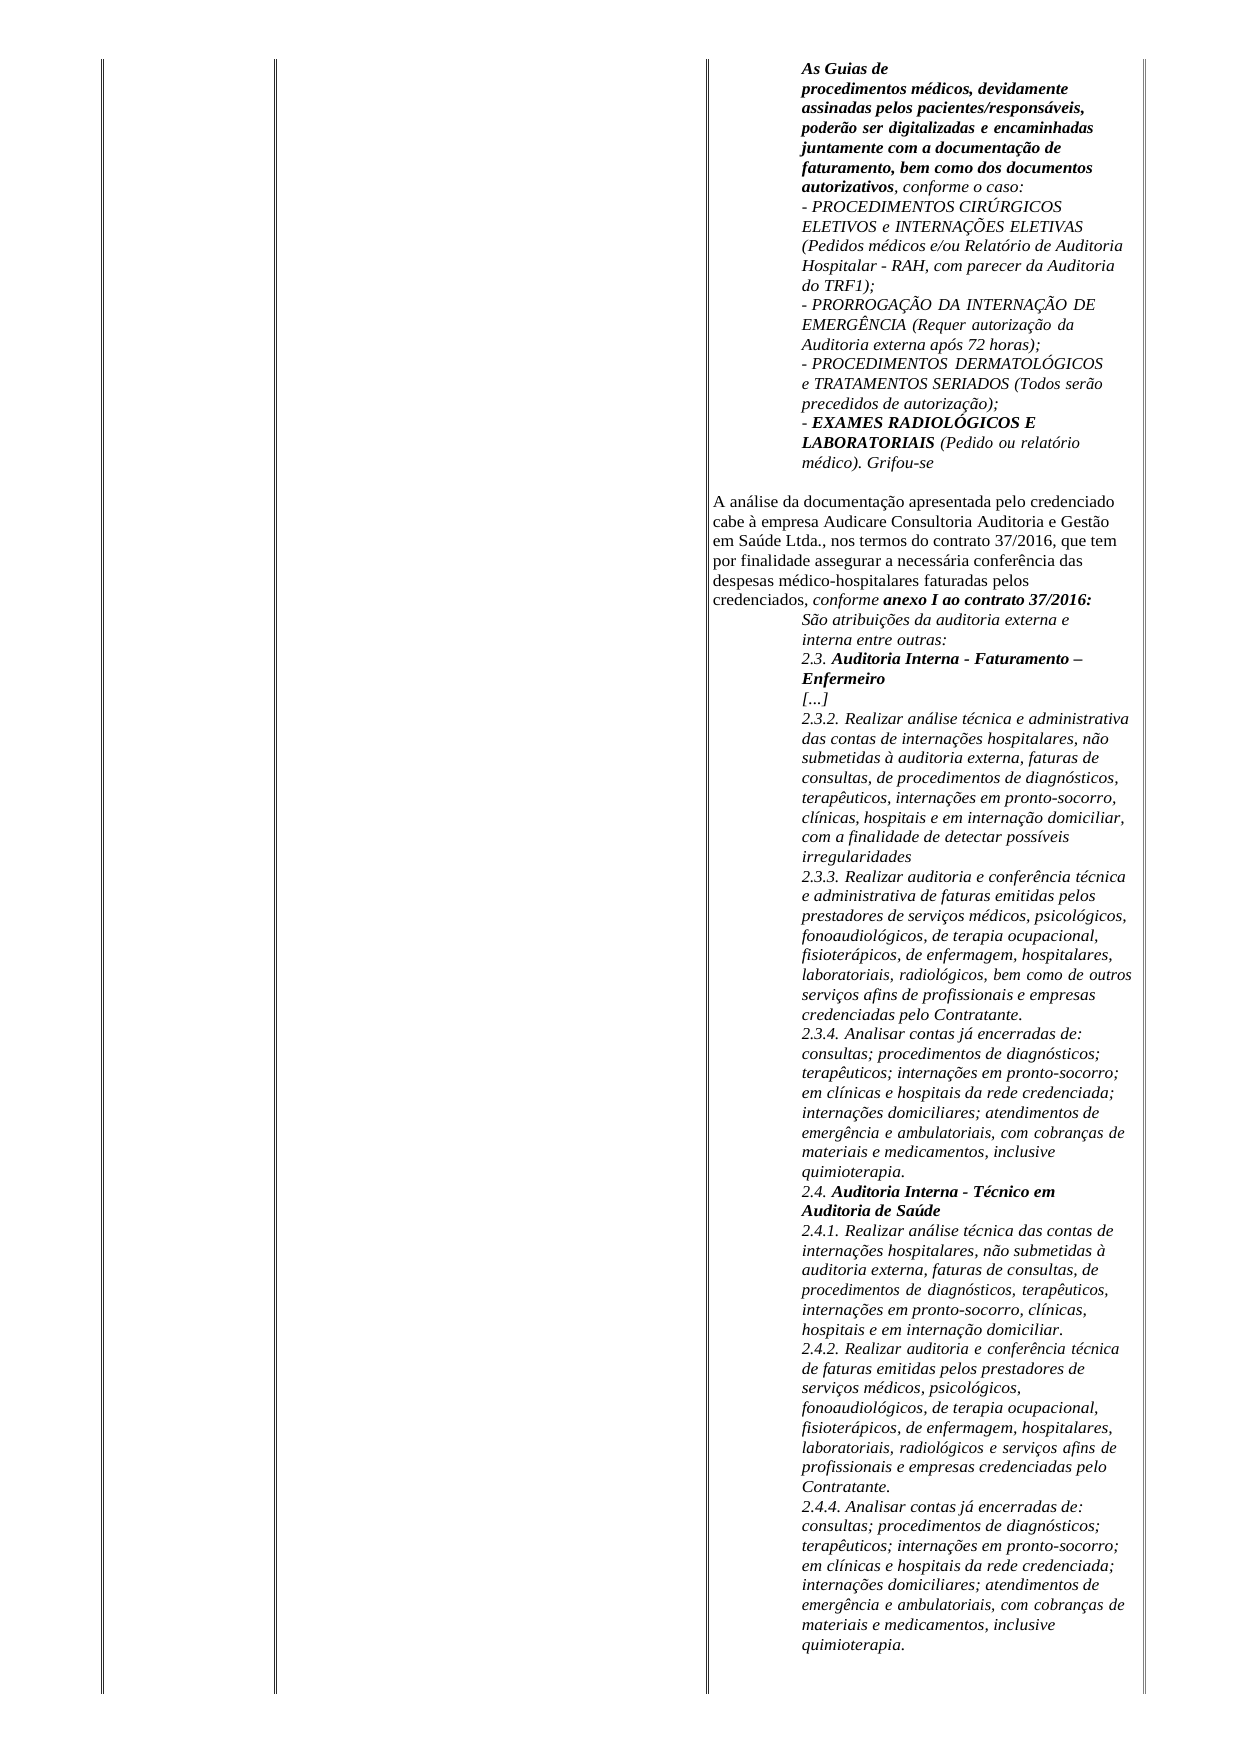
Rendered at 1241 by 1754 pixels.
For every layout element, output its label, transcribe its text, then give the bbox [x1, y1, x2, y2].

table_header As Guias de procedimentos médicos, devidamente assinadas pelos pacientes/responsáveis, poderão ser digitalizadas e encaminhadas juntamente com a documentação de faturamento, bem como dos documentos autorizativos, conforme o caso: PROCEDIMENTOS CIRÚRGICOS ELETIVOS e INTERNAÇÕES ELETIVAS (Pedidos médicos e/ou Relatório de Auditoria Hospitalar - RAH, com parecer da Auditoria do TRF1); PRORROGAÇÃO DA INTERNAÇÃO DE EMERGÊNCIA (Requer autorização da Auditoria externa após 72 horas); PROCEDIMENTOS DERMATOLÓGICOS e TRATAMENTOS SERIADOS (Todos serão precedidos de autorização); EXAMES RADIOLÓGICOS E LABORATORIAIS (Pedido ou relatório médico). Grifou-se A análise da documentação apresentada pelo credenciado cabe à empresa Audicare Consultoria Auditoria e Gestão em Saúde Ltda., nos termos do contrato 37/2016, que tem por finalidade assegurar a necessária conferência das despesas médico-hospitalares faturadas pelos credenciados, conforme anexo I ao contrato 37/2016: São atribuições da auditoria externa e interna entre outras: Auditoria Interna - Faturamento – Enfermeiro [...] Realizar análise técnica e administrativa das contas de internações hospitalares, não submetidas à auditoria externa, faturas de consultas, de procedimentos de diagnósticos, terapêuticos, internações em pronto-socorro, clínicas, hospitais e em internação domiciliar, com a finalidade de detectar possíveis irregularidades Realizar auditoria e conferência técnica e administrativa de faturas emitidas pelos prestadores de serviços médicos, psicológicos, fonoaudiológicos, de terapia ocupacional, fisioterápicos, de enfermagem, hospitalares, laboratoriais, radiológicos, bem como de outros serviços afins de profissionais e empresas credenciadas pelo Contratante. Analisar contas já encerradas de: consultas; procedimentos de diagnósticos; terapêuticos; internações em pronto-socorro; em clínicas e hospitais da rede credenciada; internações domiciliares; atendimentos de emergência e ambulatoriais, com cobranças de materiais e medicamentos, inclusive quimioterapia. Auditoria Interna - Técnico em Auditoria de Saúde Realizar análise técnica das contas de internações hospitalares, não submetidas à auditoria externa, faturas de consultas, de procedimentos de diagnósticos, terapêuticos, internações em pronto-socorro, clínicas, hospitais e em internação domiciliar. Realizar auditoria e conferência técnica de faturas emitidas pelos prestadores de serviços médicos, psicológicos, fonoaudiológicos, de terapia ocupacional, fisioterápicos, de enfermagem, hospitalares, laboratoriais, radiológicos e serviços afins de profissionais e empresas credenciadas pelo Contratante. 2.4.4. Analisar contas já encerradas de: consultas; procedimentos de diagnósticos; terapêuticos; internações em pronto-socorro; em clínicas e hospitais da rede credenciada; internações domiciliares; atendimentos de emergência e ambulatoriais, com cobranças de materiais e medicamentos, inclusive quimioterapia. [709, 59, 1143, 1693]
table_header [104, 59, 274, 1693]
table_header [277, 59, 706, 1693]
